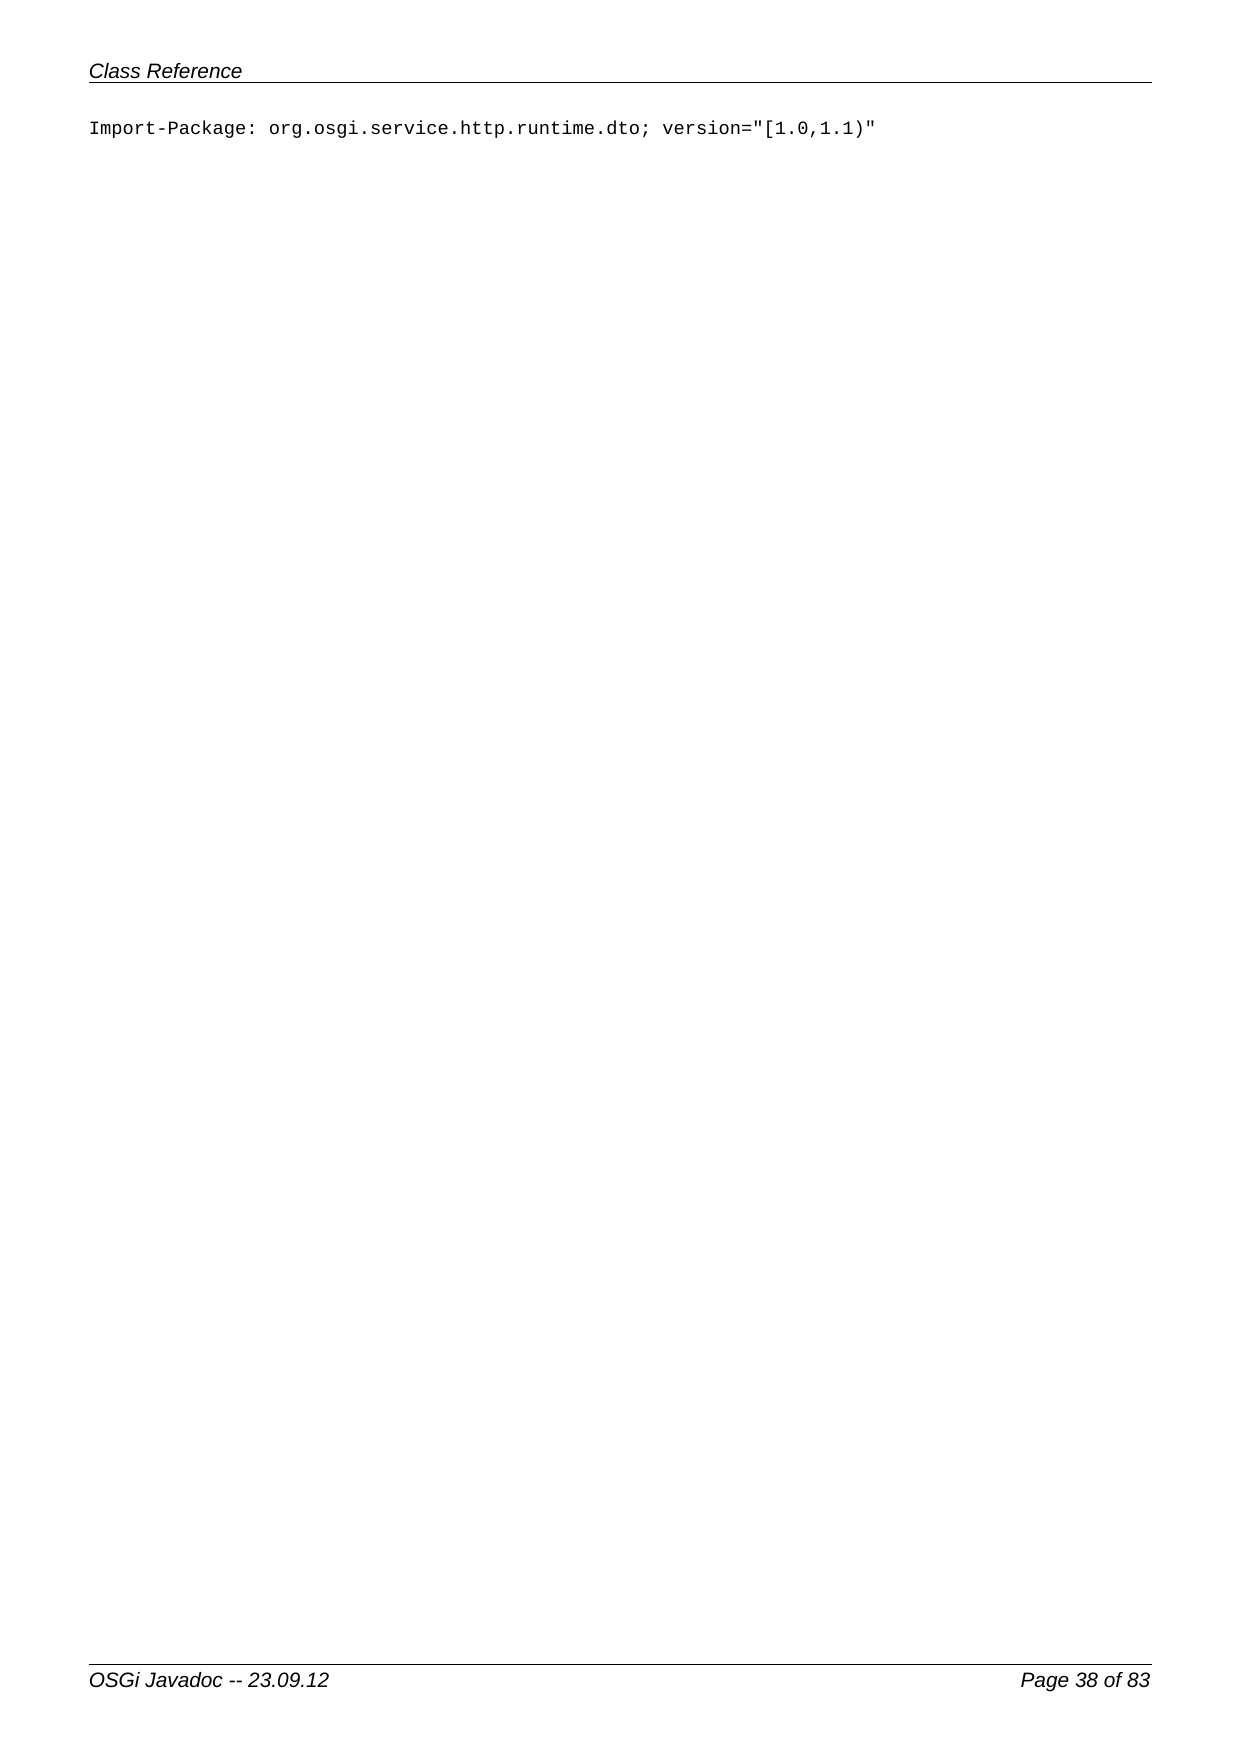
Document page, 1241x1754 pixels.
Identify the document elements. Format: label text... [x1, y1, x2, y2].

text Import-Package: org.osgi.service.http.runtime.dto; version="[1.0,1.1)" [88, 118, 1152, 140]
